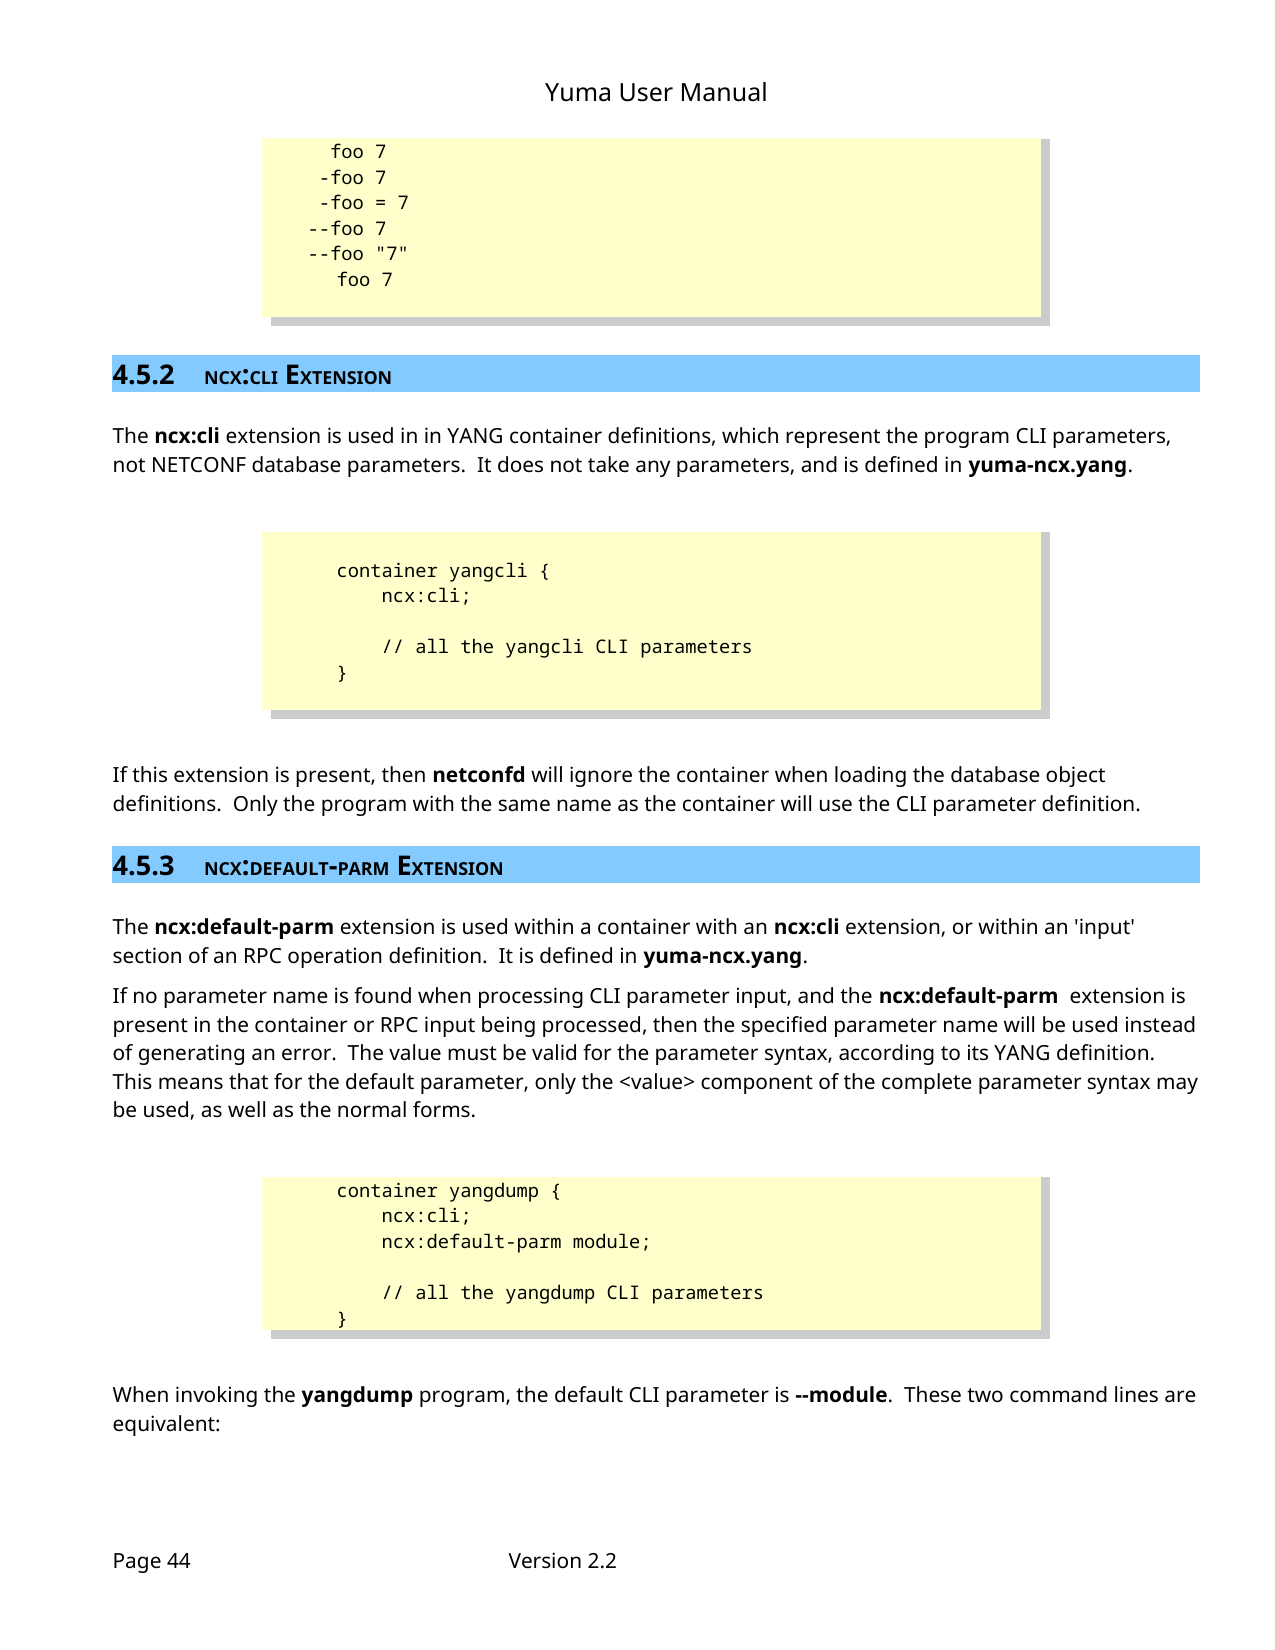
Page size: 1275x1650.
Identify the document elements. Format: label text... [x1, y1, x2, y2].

text container yangcli { [262, 557, 1041, 583]
text foo 7 [262, 138, 1041, 164]
text The ncx:cli extension is used in in YANG container definitions, which represent the program CLI parameters, not NETCONF database parameters. It does not take any parameters, and is defined in yuma-ncx.yang. [112, 421, 1200, 478]
text When invoking the yangdump program, the default CLI parameter is --module. These two command lines are equivalent: [112, 1380, 1200, 1437]
text If no parameter name is found when processing CLI parameter input, and the ncx:default-parm extension is present in the container or RPC input being processed, then the specified parameter name will be used instead of generating an error. The value must be valid for the parameter syntax, according to its YANG definition. This means that for the default parameter, only the <value> component of the complete parameter syntax may be used, as well as the normal forms. [112, 982, 1200, 1124]
text --foo 7 [262, 215, 1041, 241]
text // all the yangdump CLI parameters [262, 1279, 1041, 1305]
text foo 7 [262, 266, 1041, 292]
text ncx:cli; [262, 1203, 1041, 1228]
subtitle ncx:cli Extension [112, 355, 1200, 392]
text ncx:default-parm module; [262, 1228, 1041, 1254]
text -foo 7 [262, 164, 1041, 189]
text } [262, 1305, 1041, 1330]
subtitle ncx:default-parm Extension [112, 846, 1200, 883]
text --foo "7" [262, 241, 1041, 266]
text } [262, 659, 1041, 685]
text The ncx:default-parm extension is used within a container with an ncx:cli extension, or within an 'input' section of an RPC operation definition. It is defined in yuma-ncx.yang. [112, 912, 1200, 969]
text // all the yangcli CLI parameters [262, 634, 1041, 659]
text container yangdump { [262, 1177, 1041, 1203]
text -foo = 7 [262, 189, 1041, 215]
text If this extension is present, then netconfd will ignore the container when loading the database object definitions. Only the program with the same name as the container will use the CLI parameter definition. [112, 760, 1200, 817]
text ncx:cli; [262, 583, 1041, 608]
